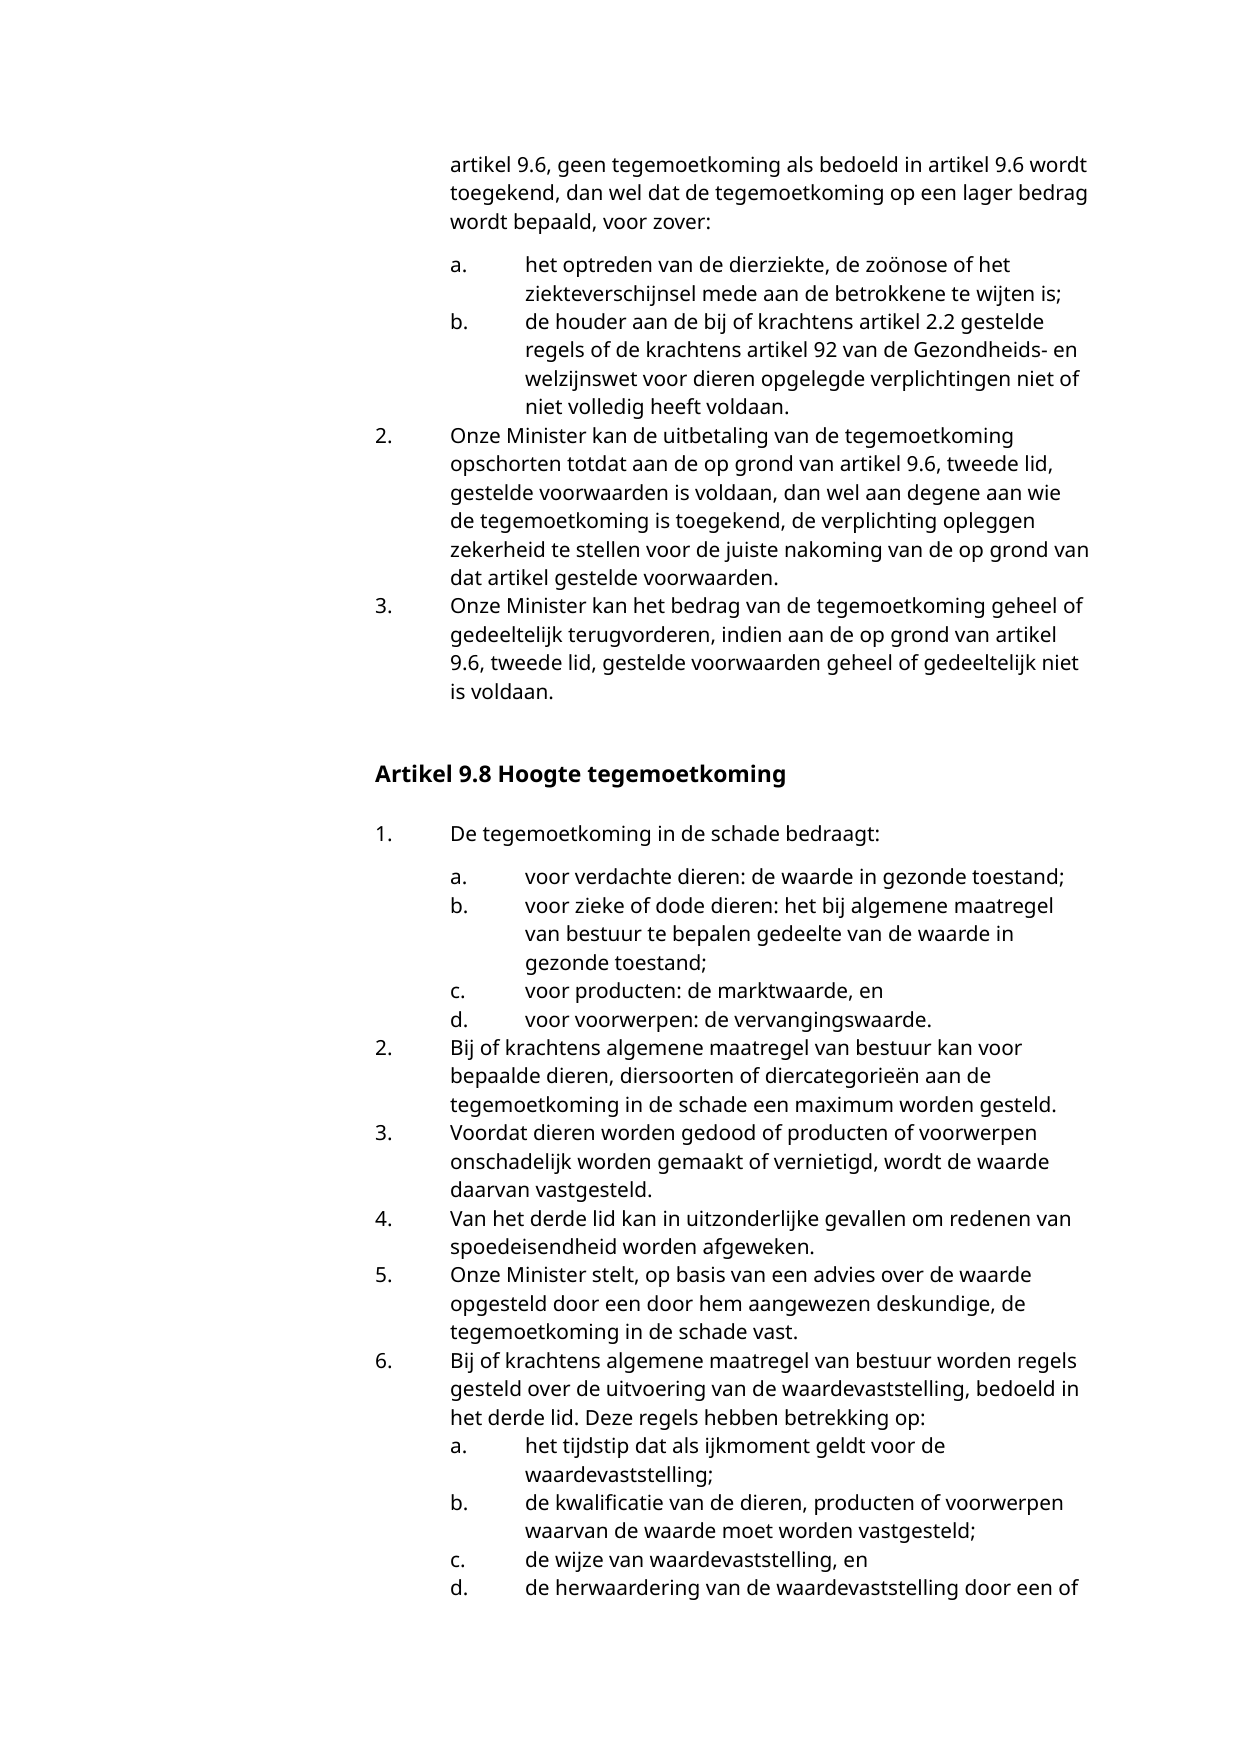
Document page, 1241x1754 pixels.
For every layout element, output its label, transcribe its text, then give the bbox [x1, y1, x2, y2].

list De tegemoetkoming in de schade bedraagt: [375, 819, 1090, 847]
list de houder aan de bij of krachtens artikel 2.2 gestelde regels of de krachtens artikel 92 van de Gezondheids- en welzijnswet voor dieren opgelegde verplichtingen niet of niet volledig heeft voldaan. [450, 307, 1090, 421]
list Voordat dieren worden gedood of producten of voorwerpen onschadelijk worden gemaakt of vernietigd, wordt de waarde daarvan vastgesteld. [375, 1118, 1090, 1204]
list de herwaardering van de waardevaststelling door een of [450, 1573, 1090, 1602]
list Bij of krachtens algemene maatregel van bestuur worden regels gesteld over de uitvoering van de waardevaststelling, bedoeld in het derde lid. Deze regels hebben betrekking op: [375, 1346, 1090, 1431]
list Onze Minister kan het bedrag van de tegemoetkoming geheel of gedeeltelijk terugvorderen, indien aan de op grond van artikel 9.6, tweede lid, gestelde voorwaarden geheel of gedeeltelijk niet is voldaan. [375, 592, 1090, 705]
list Van het derde lid kan in uitzonderlijke gevallen om redenen van spoedeisendheid worden afgeweken. [375, 1204, 1090, 1261]
list de kwalificatie van de dieren, producten of voorwerpen waarvan de waarde moet worden vastgesteld; [450, 1488, 1090, 1545]
list Onze Minister stelt, op basis van een advies over de waarde opgesteld door een door hem aangewezen deskundige, de tegemoetkoming in de schade vast. [375, 1261, 1090, 1346]
list voor producten: de marktwaarde, en [450, 976, 1090, 1005]
list Bij of krachtens algemene maatregel van bestuur kan voor bepaalde dieren, diersoorten of diercategorieën aan de tegemoetkoming in de schade een maximum worden gesteld. [375, 1033, 1090, 1118]
list het tijdstip dat als ijkmoment geldt voor de waardevaststelling; [450, 1431, 1090, 1488]
list de wijze van waardevaststelling, en [450, 1545, 1090, 1573]
list voor zieke of dode dieren: het bij algemene maatregel van bestuur te bepalen gedeelte van de waarde in gezonde toestand; [450, 891, 1090, 976]
list Onze Minister kan de uitbetaling van de tegemoetkoming opschorten totdat aan de op grond van artikel 9.6, tweede lid, gestelde voorwaarden is voldaan, dan wel aan degene aan wie de tegemoetkoming is toegekend, de verplichting opleggen zekerheid te stellen voor de juiste nakoming van de op grond van dat artikel gestelde voorwaarden. [375, 421, 1090, 592]
list voor voorwerpen: de vervangingswaarde. [450, 1005, 1090, 1033]
list het optreden van de dierziekte, de zoönose of het ziekteverschijnsel mede aan de betrokkene te wijten is; [450, 250, 1090, 307]
subtitle Artikel 9.8 Hoogte tegemoetkoming [375, 758, 1090, 789]
list voor verdachte dieren: de waarde in gezonde toestand; [450, 862, 1090, 891]
list artikel 9.6, geen tegemoetkoming als bedoeld in artikel 9.6 wordt toegekend, dan wel dat de tegemoetkoming op een lager bedrag wordt bepaald, voor zover: [375, 150, 1090, 235]
